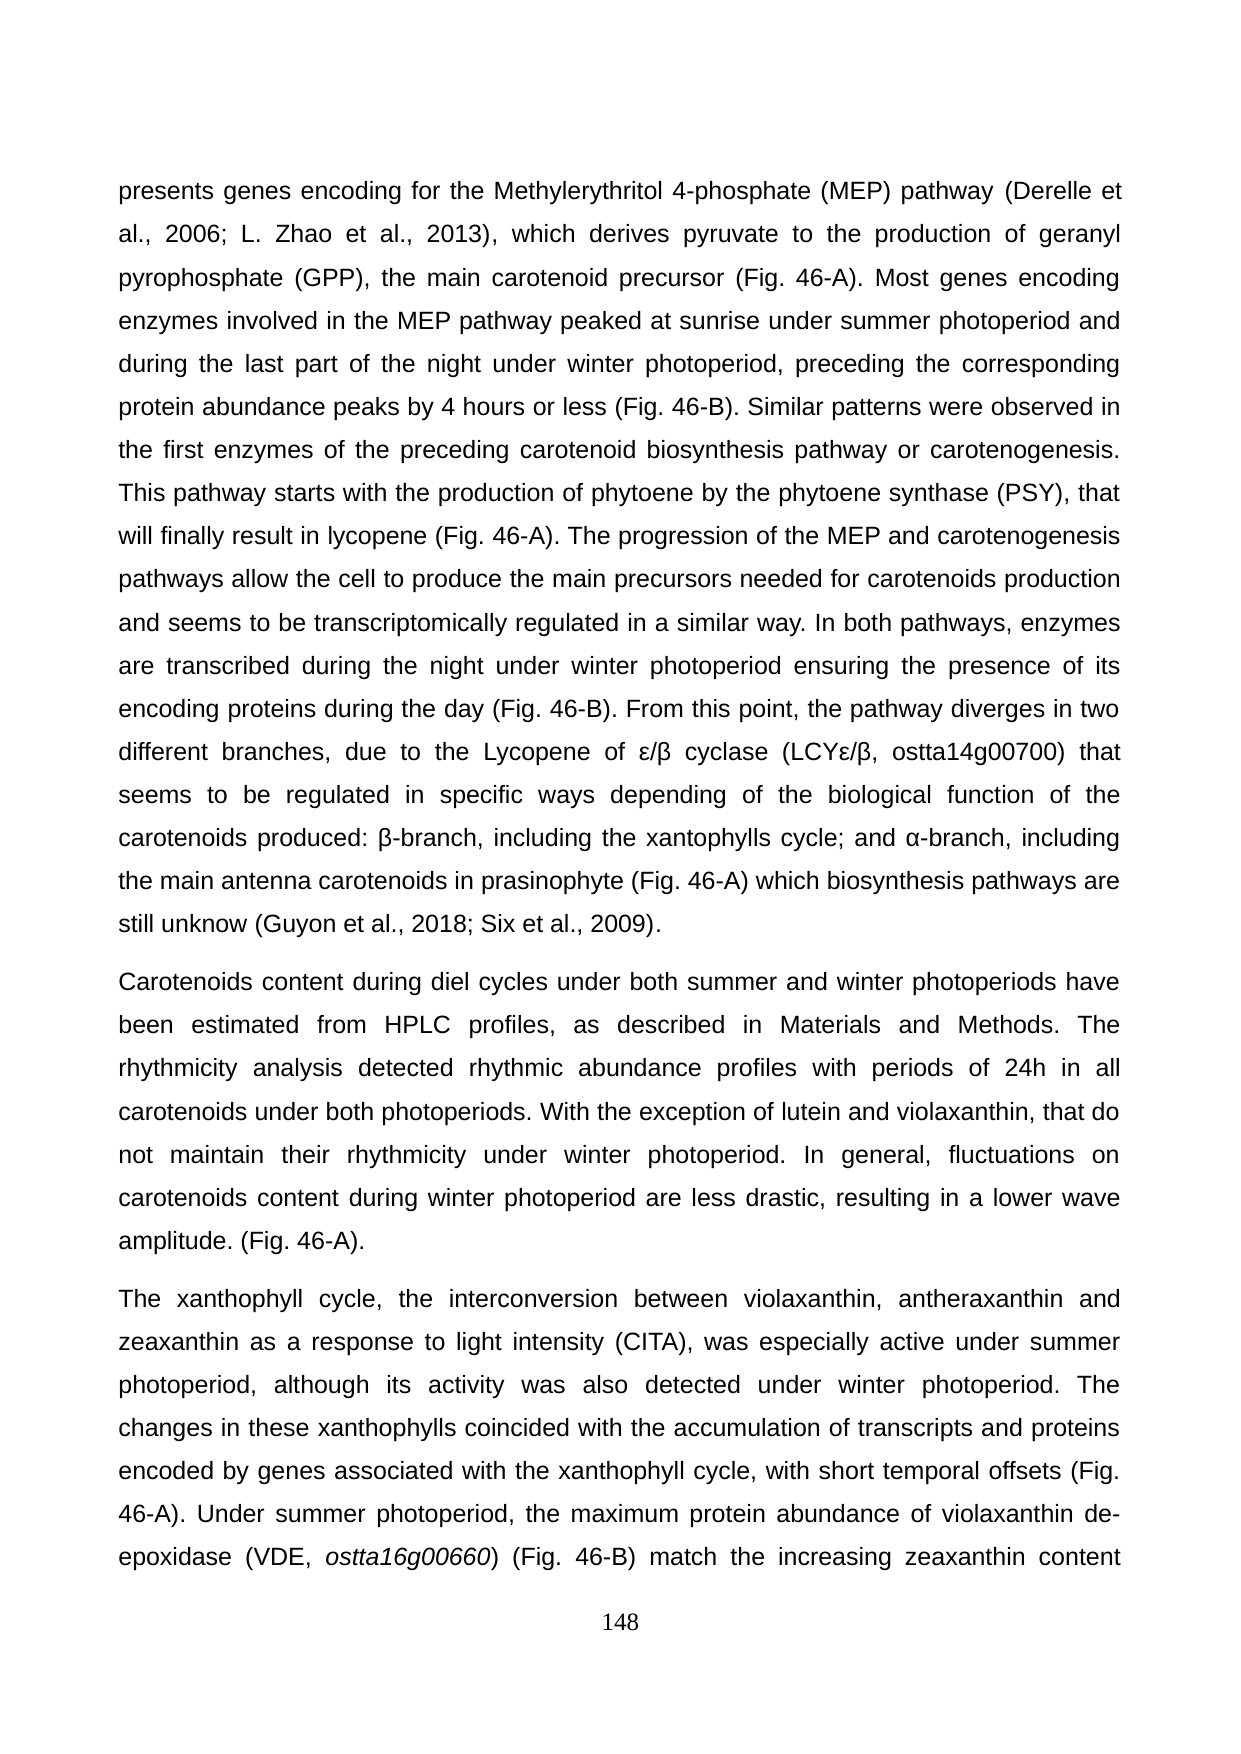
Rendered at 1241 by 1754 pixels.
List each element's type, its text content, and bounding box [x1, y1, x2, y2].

text Carotenoids content during diel cycles under both summer and winter photoperiods have been estimated from HPLC profiles, as described in Materials and Methods. The rhythmicity analysis detected rhythmic abundance profiles with periods of 24h in all carotenoids under both photoperiods. With the exception of lutein and violaxanthin, that do not maintain their rhythmicity under winter photoperiod. In general, fluctuations on carotenoids content during winter photoperiod are less drastic, resulting in a lower wave amplitude. (Fig. 46-A). [118, 967, 1122, 1255]
text presents genes encoding for the Methylerythritol 4-phosphate (MEP) pathway (Derelle et al., 2006; L. Zhao et al., 2013)⁠, which derives pyruvate to the production of geranyl pyrophosphate (GPP), the main carotenoid precursor (Fig. 46-A). Most genes encoding enzymes involved in the MEP pathway peaked at sunrise under summer photoperiod and during the last part of the night under winter photoperiod, preceding the corresponding protein abundance peaks by 4 hours or less (Fig. 46-B). Similar patterns were observed in the first enzymes of the preceding carotenoid biosynthesis pathway or carotenogenesis. This pathway starts with the production of phytoene by the phytoene synthase (PSY), that will finally result in lycopene (Fig. 46-A). The progression of the MEP and carotenogenesis pathways allow the cell to produce the main precursors needed for carotenoids production and seems to be transcriptomically regulated in a similar way. In both pathways, enzymes are transcribed during the night under winter photoperiod ensuring the presence of its encoding proteins during the day (Fig. 46-B). From this point, the pathway diverges in two different branches, due to the Lycopene of ε/β cyclase (LCYε/β, ostta14g00700) that seems to be regulated in specific ways depending of the biological function of the carotenoids produced: β-branch, including the xantophylls cycle; and α-branch, including the main antenna carotenoids in prasinophyte (Fig. 46-A) which biosynthesis pathways are still unknow (Guyon et al., 2018; Six et al., 2009)⁠. [118, 176, 1122, 938]
text The xanthophyll cycle, the interconversion between violaxanthin, antheraxanthin and zeaxanthin as a response to light intensity (CITA), was especially active under summer photoperiod, although its activity was also detected under winter photoperiod. The changes in these xanthophylls coincided with the accumulation of transcripts and proteins encoded by genes associated with the xanthophyll cycle, with short temporal offsets (Fig. 46-A). Under summer photoperiod, the maximum protein abundance of violaxanthin de-epoxidase (VDE, ostta16g00660) (Fig. 46-B) match the increasing zeaxanthin content [118, 1284, 1122, 1571]
